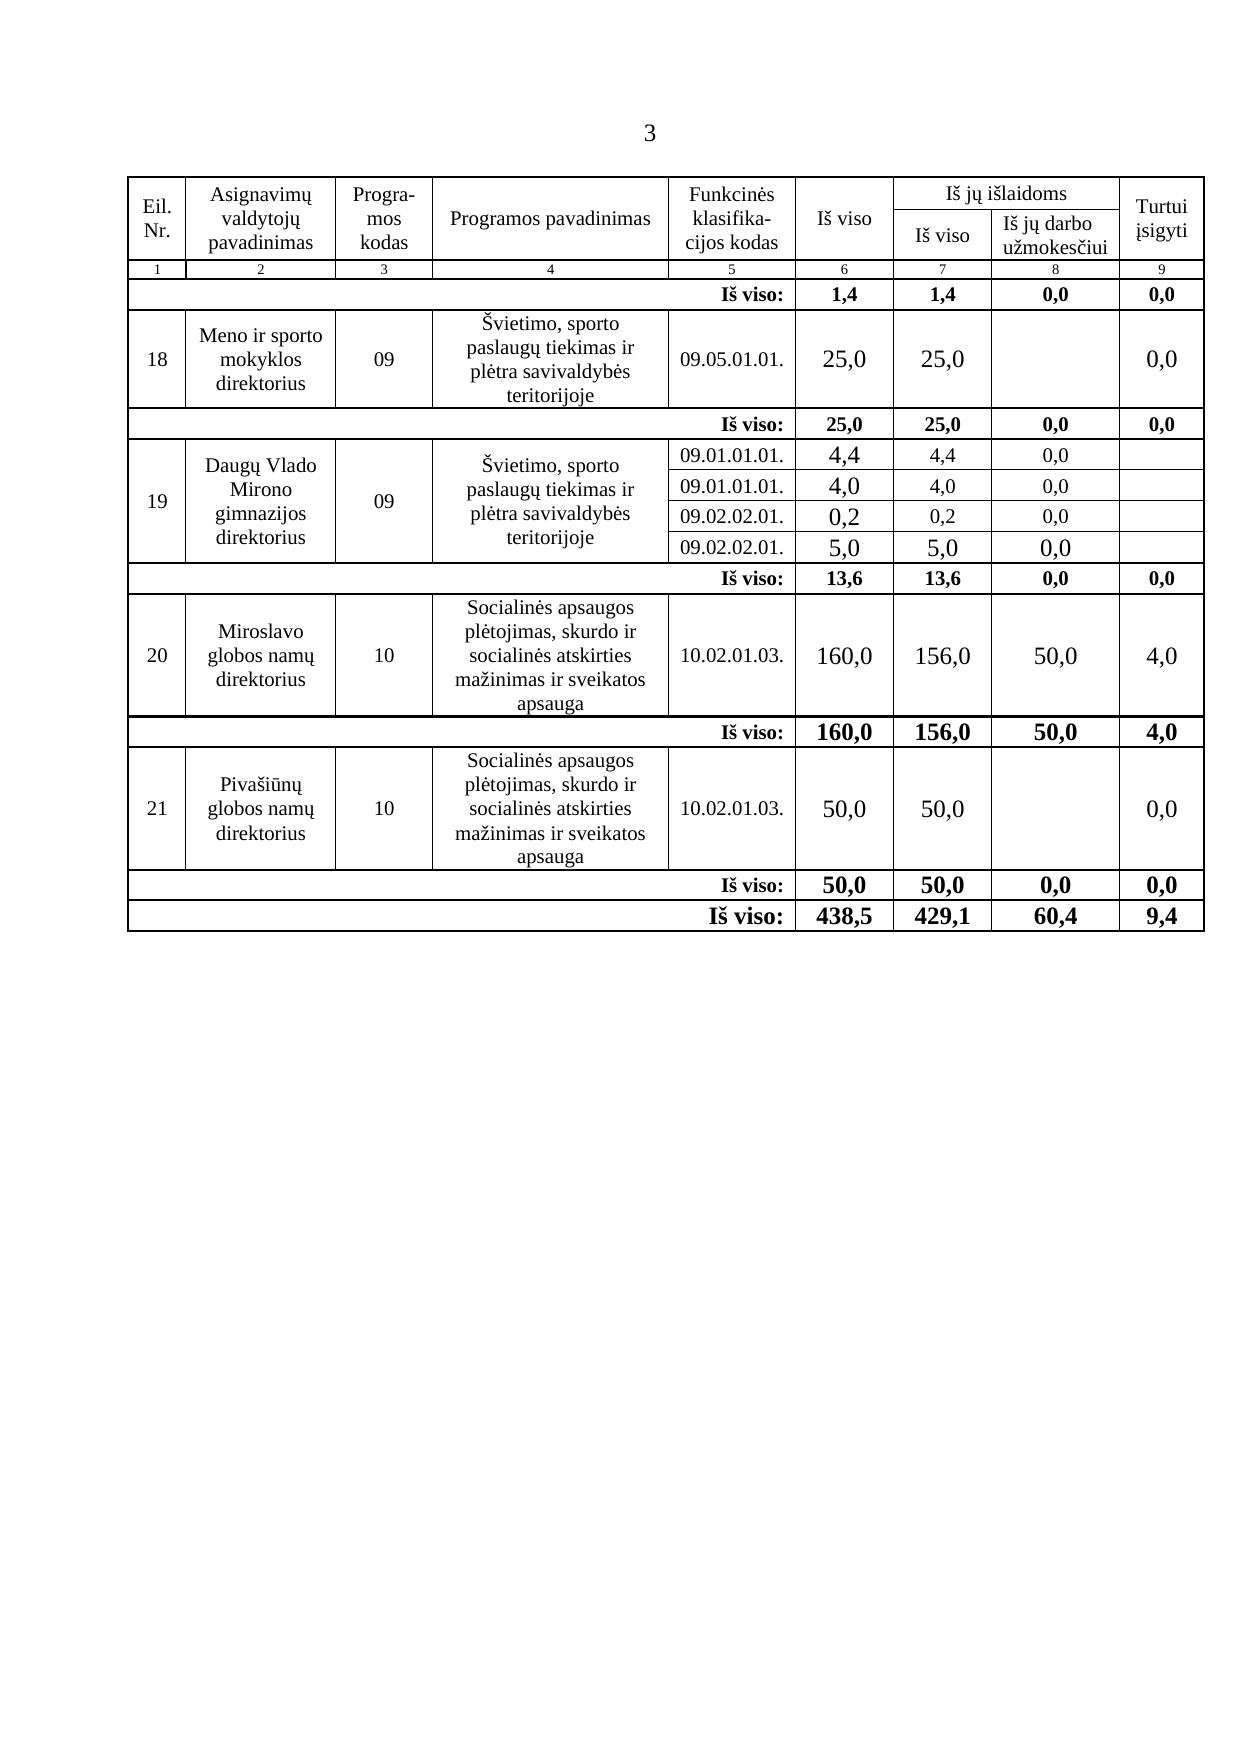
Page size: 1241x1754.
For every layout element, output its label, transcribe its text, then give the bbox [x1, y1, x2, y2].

table_cell Švietimo, sporto paslaugų tiekimas ir plėtra savivaldybės teritorijoje [433, 311, 668, 407]
table_cell 25,0 [894, 311, 991, 407]
table_cell 1 [129, 261, 185, 277]
table_cell 4,0 [796, 470, 893, 500]
table_cell 0,0 [992, 280, 1119, 309]
table_cell 10 [336, 748, 432, 868]
table_cell 50,0 [796, 748, 893, 868]
table_cell 09 [336, 440, 432, 562]
table_cell [1120, 532, 1203, 562]
table_cell 160,0 [796, 718, 893, 746]
table_cell 0,0 [1120, 748, 1203, 868]
table_cell Daugų Vlado Mirono gimnazijos direktorius [186, 440, 335, 562]
table_cell [1120, 470, 1203, 500]
table_cell 0,0 [992, 440, 1119, 469]
table_cell 0,2 [796, 501, 893, 531]
table_cell 4,4 [894, 440, 991, 469]
table_cell 0,0 [992, 409, 1119, 438]
table_cell 0,0 [992, 871, 1119, 899]
table_cell 50,0 [894, 748, 991, 868]
table_cell 09.01.01.01. [669, 440, 795, 469]
table_cell 6 [796, 261, 893, 277]
table_cell 4,0 [1120, 595, 1203, 715]
table_cell 0,0 [992, 501, 1119, 531]
table_cell 5,0 [894, 532, 991, 562]
table_cell 50,0 [796, 871, 893, 899]
table_header Iš jų išlaidoms [894, 178, 1119, 208]
table_header Asignavimų valdytojų pavadinimas [186, 178, 335, 259]
table_header Programos pavadinimas [433, 178, 668, 259]
table_cell 2 [187, 261, 335, 277]
table_cell 0,0 [1120, 564, 1203, 593]
table_header Progra-mos kodas [336, 178, 432, 259]
table_cell 0,0 [1120, 280, 1203, 309]
table_cell Pivašiūnų globos namų direktorius [186, 748, 335, 868]
table_cell 9,4 [1120, 901, 1203, 930]
table_cell 09.02.02.01. [669, 501, 795, 531]
table_cell 156,0 [894, 718, 991, 746]
table_cell 20 [129, 595, 185, 715]
table_cell Meno ir sporto mokyklos direktorius [186, 311, 335, 407]
table_cell 10.02.01.03. [669, 748, 795, 868]
table_cell Iš viso: [129, 871, 795, 899]
table_cell 09.01.01.01. [669, 470, 795, 500]
table_cell 25,0 [894, 409, 991, 438]
table_cell 8 [992, 261, 1119, 277]
table_header Turtui įsigyti [1120, 178, 1203, 259]
table_cell 4 [433, 261, 668, 277]
table_cell 13,6 [796, 564, 893, 593]
table_cell 13,6 [894, 564, 991, 593]
table_header Funkcinės klasifika-cijos kodas [669, 178, 795, 259]
table_cell 0,0 [992, 470, 1119, 500]
table_cell 0,0 [1120, 871, 1203, 899]
table_cell Iš viso: [129, 564, 795, 593]
table_cell Iš viso: [129, 409, 795, 438]
table_cell Iš viso [894, 210, 991, 259]
table_cell 0,0 [1120, 311, 1203, 407]
table_cell 1,4 [796, 280, 893, 309]
table_cell 09.05.01.01. [669, 311, 795, 407]
table_cell 09.02.02.01. [669, 532, 795, 562]
table_cell 50,0 [992, 595, 1119, 715]
table_cell [992, 311, 1119, 407]
table_cell 10 [336, 595, 432, 715]
table_cell 0,0 [1120, 409, 1203, 438]
table_cell 18 [129, 311, 185, 407]
table_cell Iš jų darbo užmokesčiui [992, 210, 1119, 259]
table_cell 5,0 [796, 532, 893, 562]
table_cell 21 [129, 748, 185, 868]
table_cell 1,4 [894, 280, 991, 309]
table_cell 5 [669, 261, 795, 277]
table_cell Miroslavo globos namų direktorius [186, 595, 335, 715]
table_cell 50,0 [992, 718, 1119, 746]
table_cell 19 [129, 440, 185, 562]
table_cell Iš viso: [129, 280, 795, 309]
table_header Iš viso [796, 178, 893, 259]
table_cell Švietimo, sporto paslaugų tiekimas ir plėtra savivaldybės teritorijoje [433, 440, 668, 562]
table_cell 25,0 [796, 311, 893, 407]
table_cell 7 [894, 261, 991, 277]
table_cell 50,0 [894, 871, 991, 899]
table_cell 0,0 [992, 532, 1119, 562]
table_cell 4,0 [1120, 718, 1203, 746]
table_cell 60,4 [992, 901, 1119, 930]
table_cell 156,0 [894, 595, 991, 715]
table_cell 10.02.01.03. [669, 595, 795, 715]
table_cell Socialinės apsaugos plėtojimas, skurdo ir socialinės atskirties mažinimas ir sveikatos apsauga [433, 595, 668, 715]
table_cell [1120, 501, 1203, 531]
table_cell Iš viso: [129, 718, 795, 746]
table_cell 25,0 [796, 409, 893, 438]
table_cell 4,4 [796, 440, 893, 469]
table_cell 4,0 [894, 470, 991, 500]
table_cell 429,1 [894, 901, 991, 930]
table_cell 160,0 [796, 595, 893, 715]
table_cell 09 [336, 311, 432, 407]
table_cell Iš viso: [129, 901, 795, 930]
table_cell [1120, 440, 1203, 469]
table_cell 438,5 [796, 901, 893, 930]
table_cell 0,0 [992, 564, 1119, 593]
table_header Eil. Nr. [129, 178, 185, 259]
table_cell [992, 748, 1119, 868]
table_cell 9 [1120, 261, 1203, 277]
table_cell 0,2 [894, 501, 991, 531]
table_cell 3 [336, 261, 432, 277]
table_cell Socialinės apsaugos plėtojimas, skurdo ir socialinės atskirties mažinimas ir sveikatos apsauga [433, 748, 668, 868]
